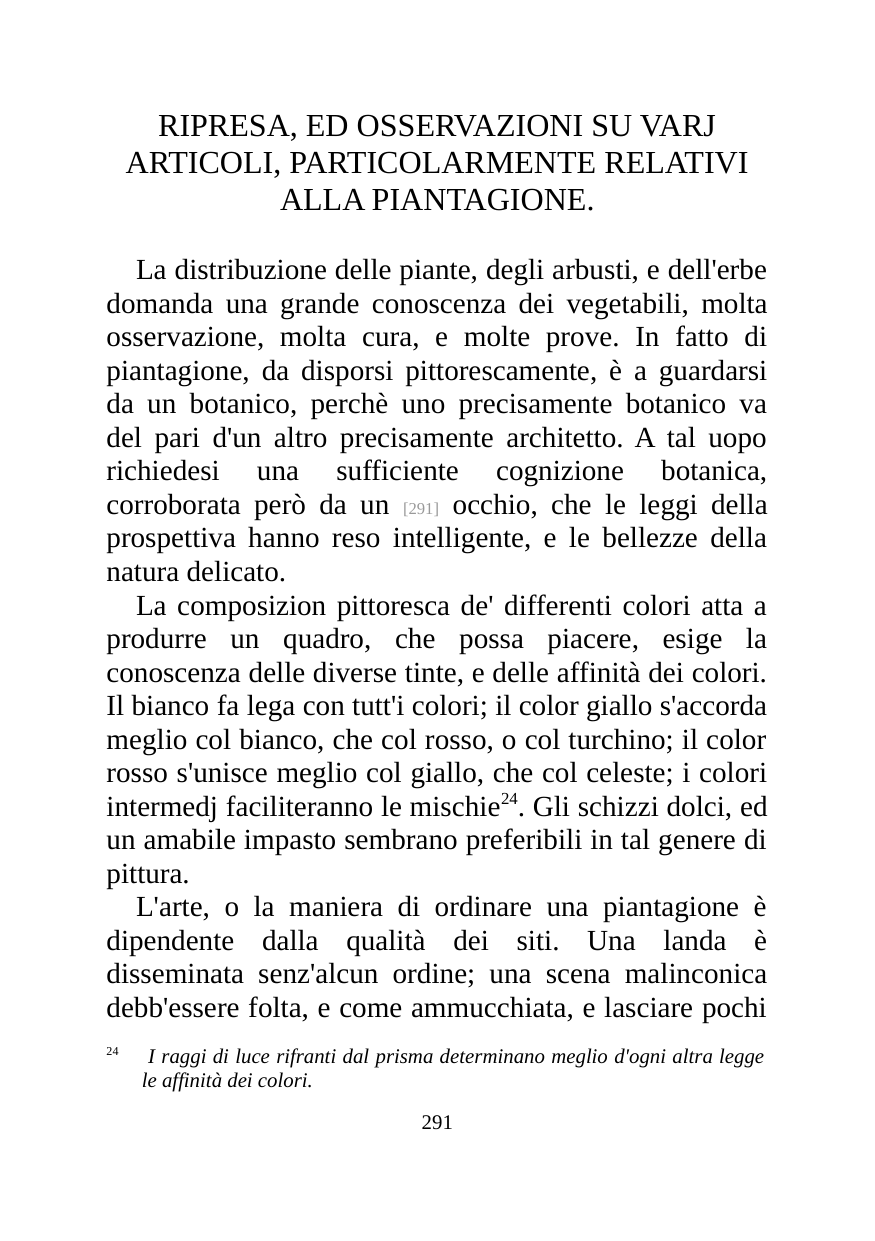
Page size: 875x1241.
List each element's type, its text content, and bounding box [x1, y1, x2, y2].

text I raggi di luce rifranti dal prisma determinano meglio d'ogni altra legge le affinità dei colori. [106, 1044, 768, 1092]
text La distribuzione delle piante, degli arbusti, e dell'erbe domanda una grande conoscenza dei vegetabili, molta osservazione, molta cura, e molte prove. In fatto di piantagione, da disporsi pittorescamente, è a guardarsi da un botanico, perchè uno precisamente botanico va del pari d'un altro precisamente architetto. A tal uopo richiedesi una sufficiente cognizione botanica, corroborata però da un [291] occhio, che le leggi della prospettiva hanno reso intelligente, e le bellezze della natura delicato. [106, 252, 768, 588]
text L'arte, o la maniera di ordinare una piantagione è dipendente dalla qualità dei siti. Una landa è disseminata senz'alcun ordine; una scena malinconica debb'essere folta, e come ammucchiata, e lasciare pochi [106, 889, 768, 1024]
subtitle RIPRESA, ED OSSERVAZIONI SU VARJ ARTICOLI, PARTICOLARMENTE RELATIVI ALLA PIANTAGIONE. [106, 106, 768, 217]
text La composizion pittoresca de' differenti colori atta a produrre un quadro, che possa piacere, esige la conoscenza delle diverse tinte, e delle affinità dei colori. Il bianco fa lega con tutt'i colori; il color giallo s'accorda meglio col bianco, che col rosso, o col turchino; il color rosso s'unisce meglio col giallo, che col celeste; i colori intermedj faciliteranno le mischie. Gli schizzi dolci, ed un amabile impasto sembrano preferibili in tal genere di pittura. [106, 588, 768, 889]
